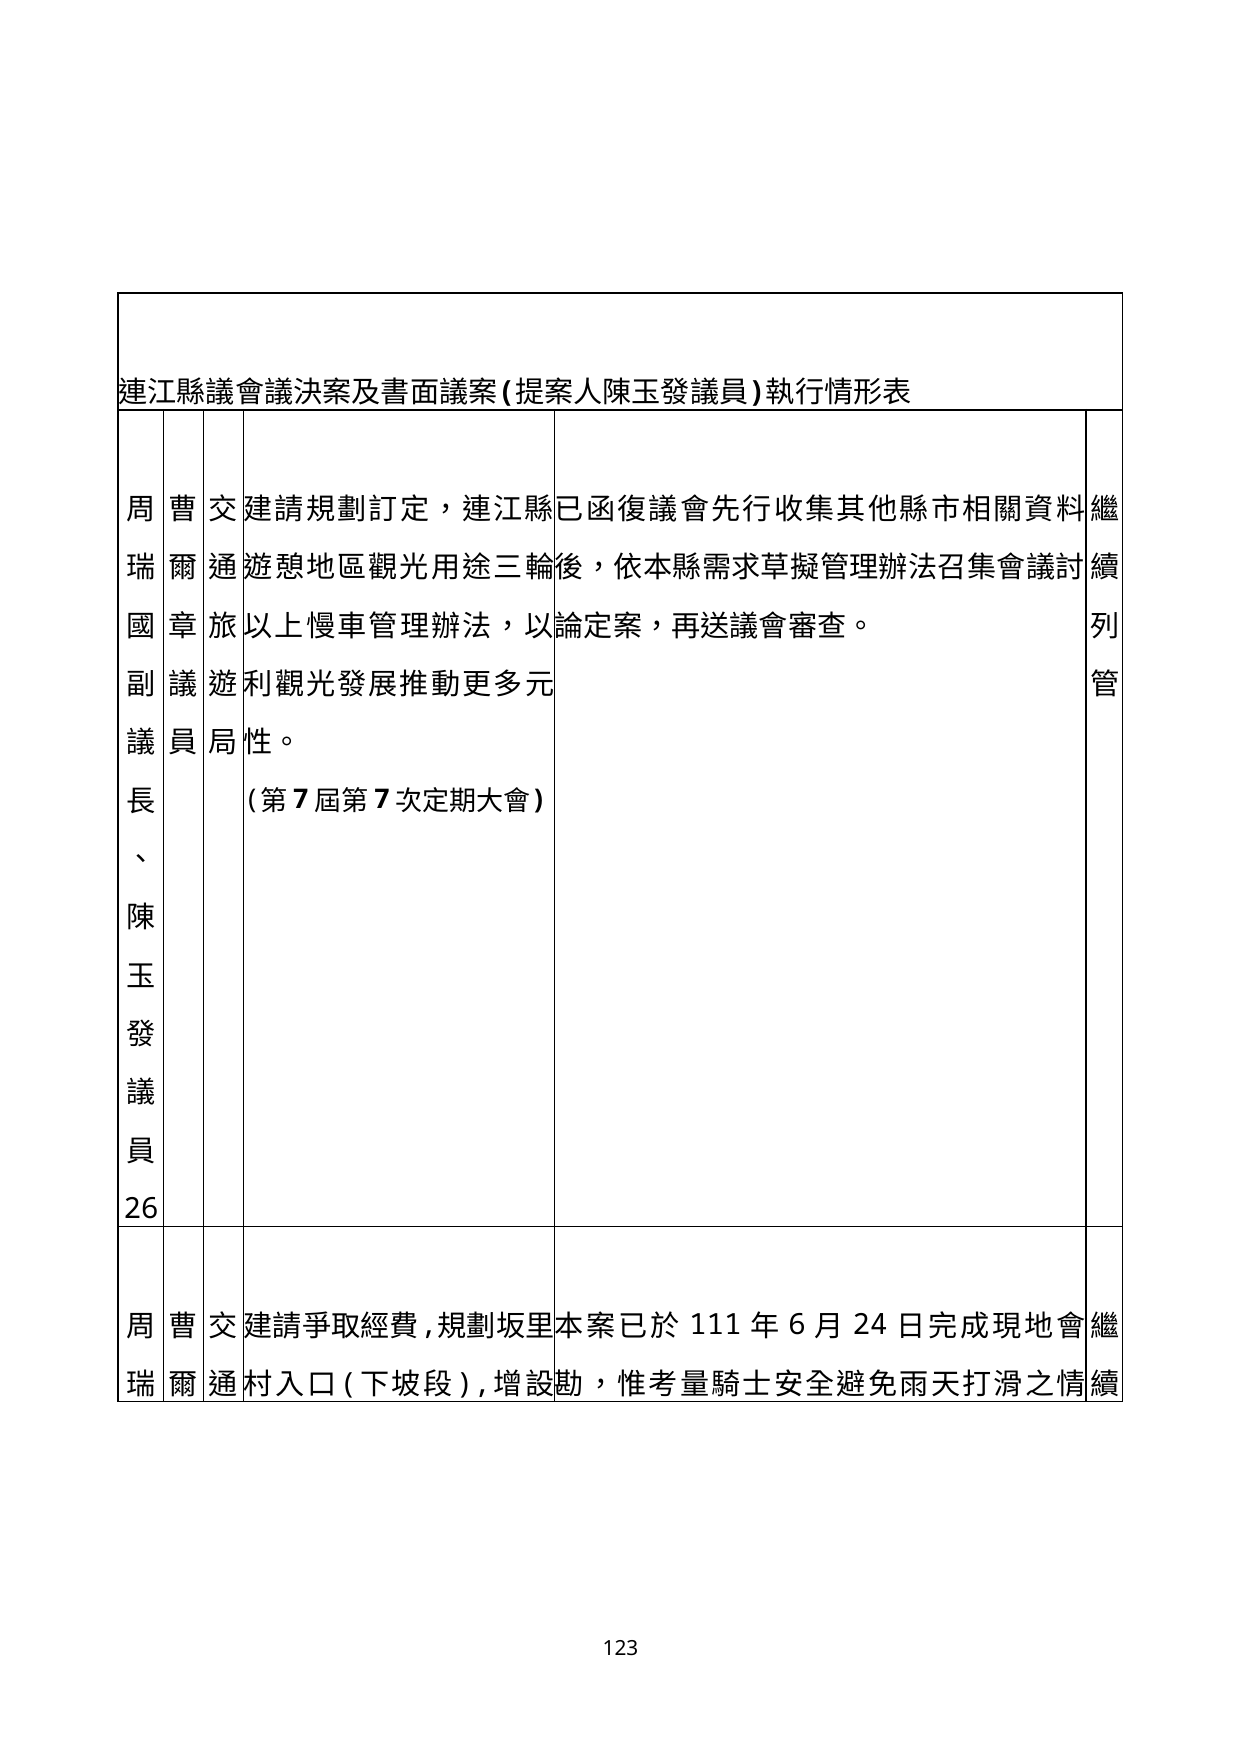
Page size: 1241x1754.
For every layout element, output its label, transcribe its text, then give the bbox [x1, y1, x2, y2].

table_cell 建請規劃訂定，連江縣遊憩地區觀光用途三輪以上慢車管理辦法，以利觀光發展推動更多元性。 (第7屆第7次定期大會) [244, 411, 554, 1226]
table_cell 繼續 [1087, 1227, 1122, 1401]
table_cell 交通旅遊局 [204, 411, 243, 1226]
table_cell 周瑞國副議長 、陳玉發議員26 [119, 411, 163, 1226]
table_cell 周瑞 [119, 1227, 163, 1401]
table_cell 本案已於111年6月24日完成現地會勘，惟考量騎士安全避免雨天打滑之情 [555, 1227, 1085, 1401]
table_header 連江縣議會議決案及書面議案(提案人陳玉發議員)執行情形表 [119, 294, 1122, 409]
table_cell 繼續列管 [1087, 411, 1122, 1226]
table_cell 建請爭取經費,規劃坂里村入口(下坡段),增設 [244, 1227, 554, 1401]
table_cell 已函復議會先行收集其他縣市相關資料後，依本縣需求草擬管理辦法召集會議討論定案，再送議會審查。 [555, 411, 1085, 1226]
table_cell 曹爾 [164, 1227, 203, 1401]
table_cell 曹爾章議員 [164, 411, 203, 1226]
table_cell 交通 [204, 1227, 243, 1401]
